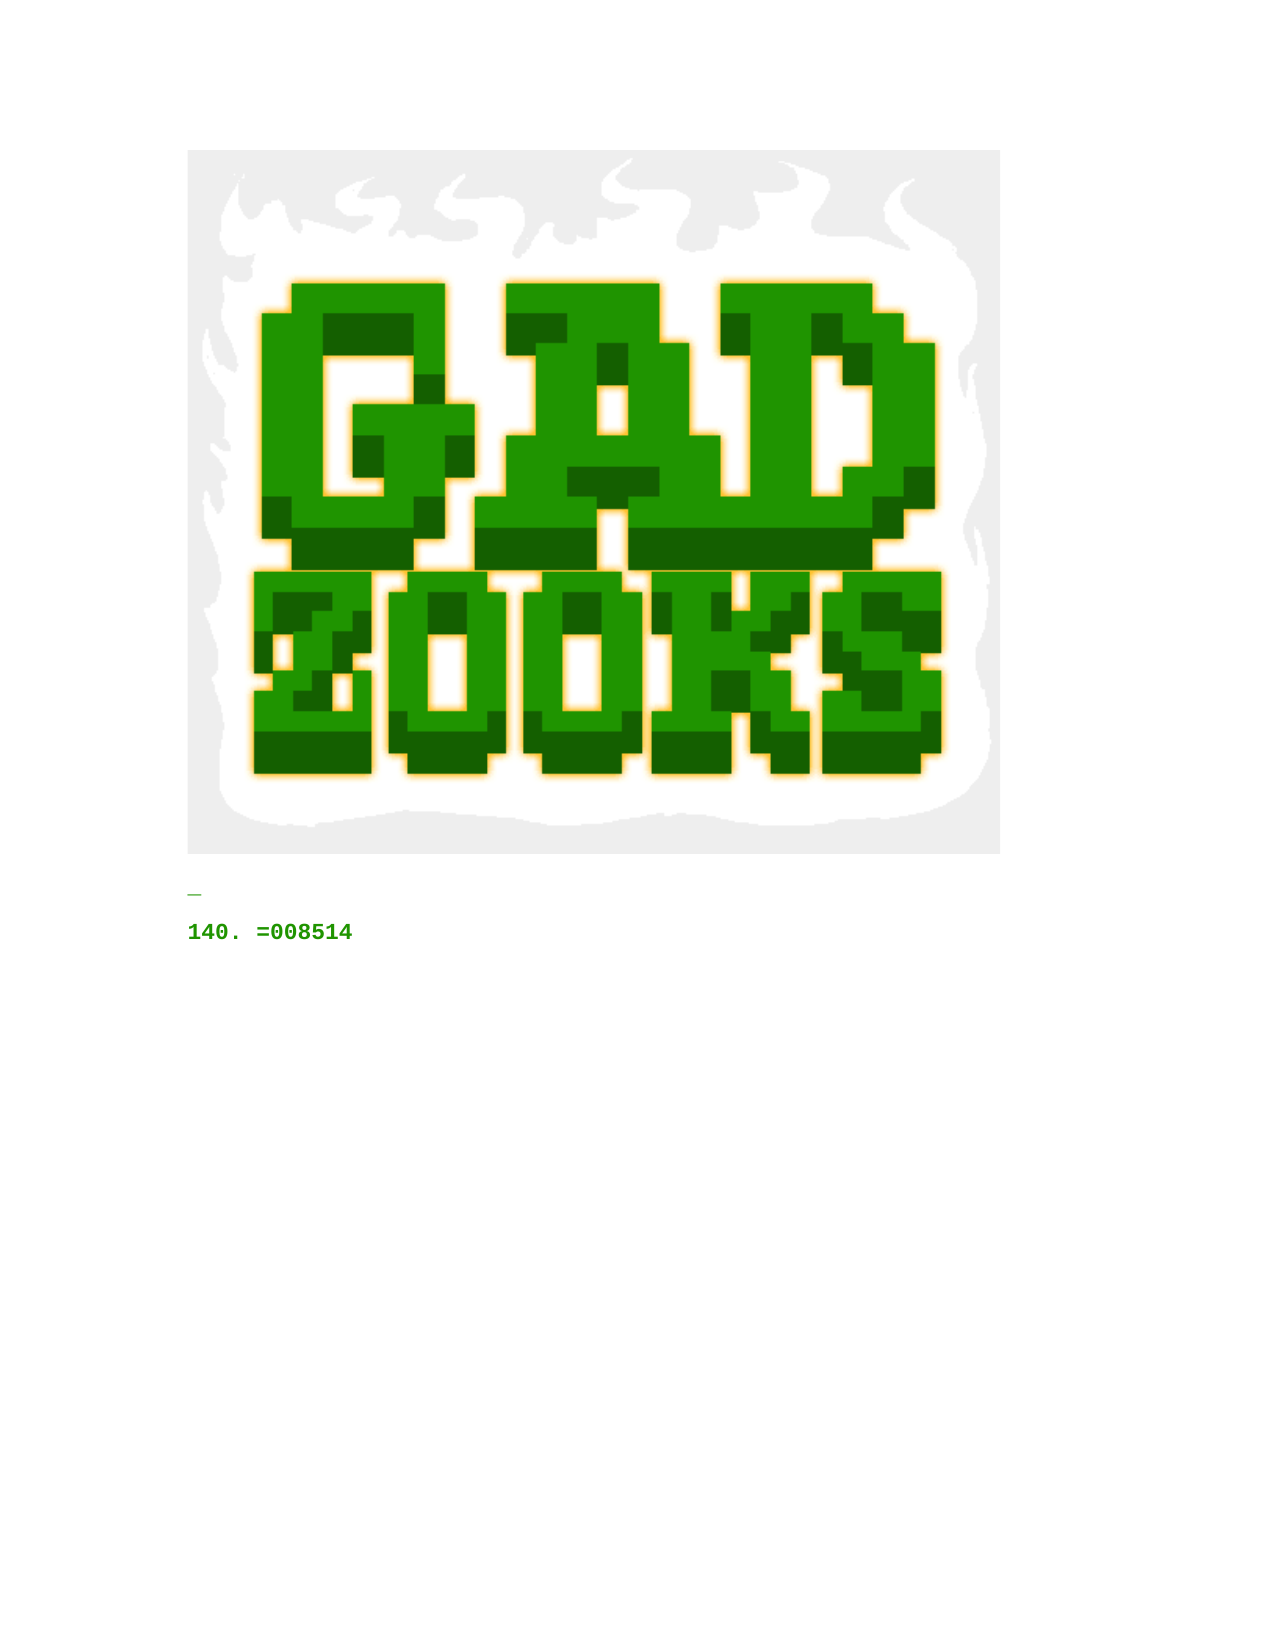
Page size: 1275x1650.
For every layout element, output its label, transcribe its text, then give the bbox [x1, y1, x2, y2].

text 140. =008514 [187, 921, 1087, 947]
text _ [187, 874, 1087, 900]
